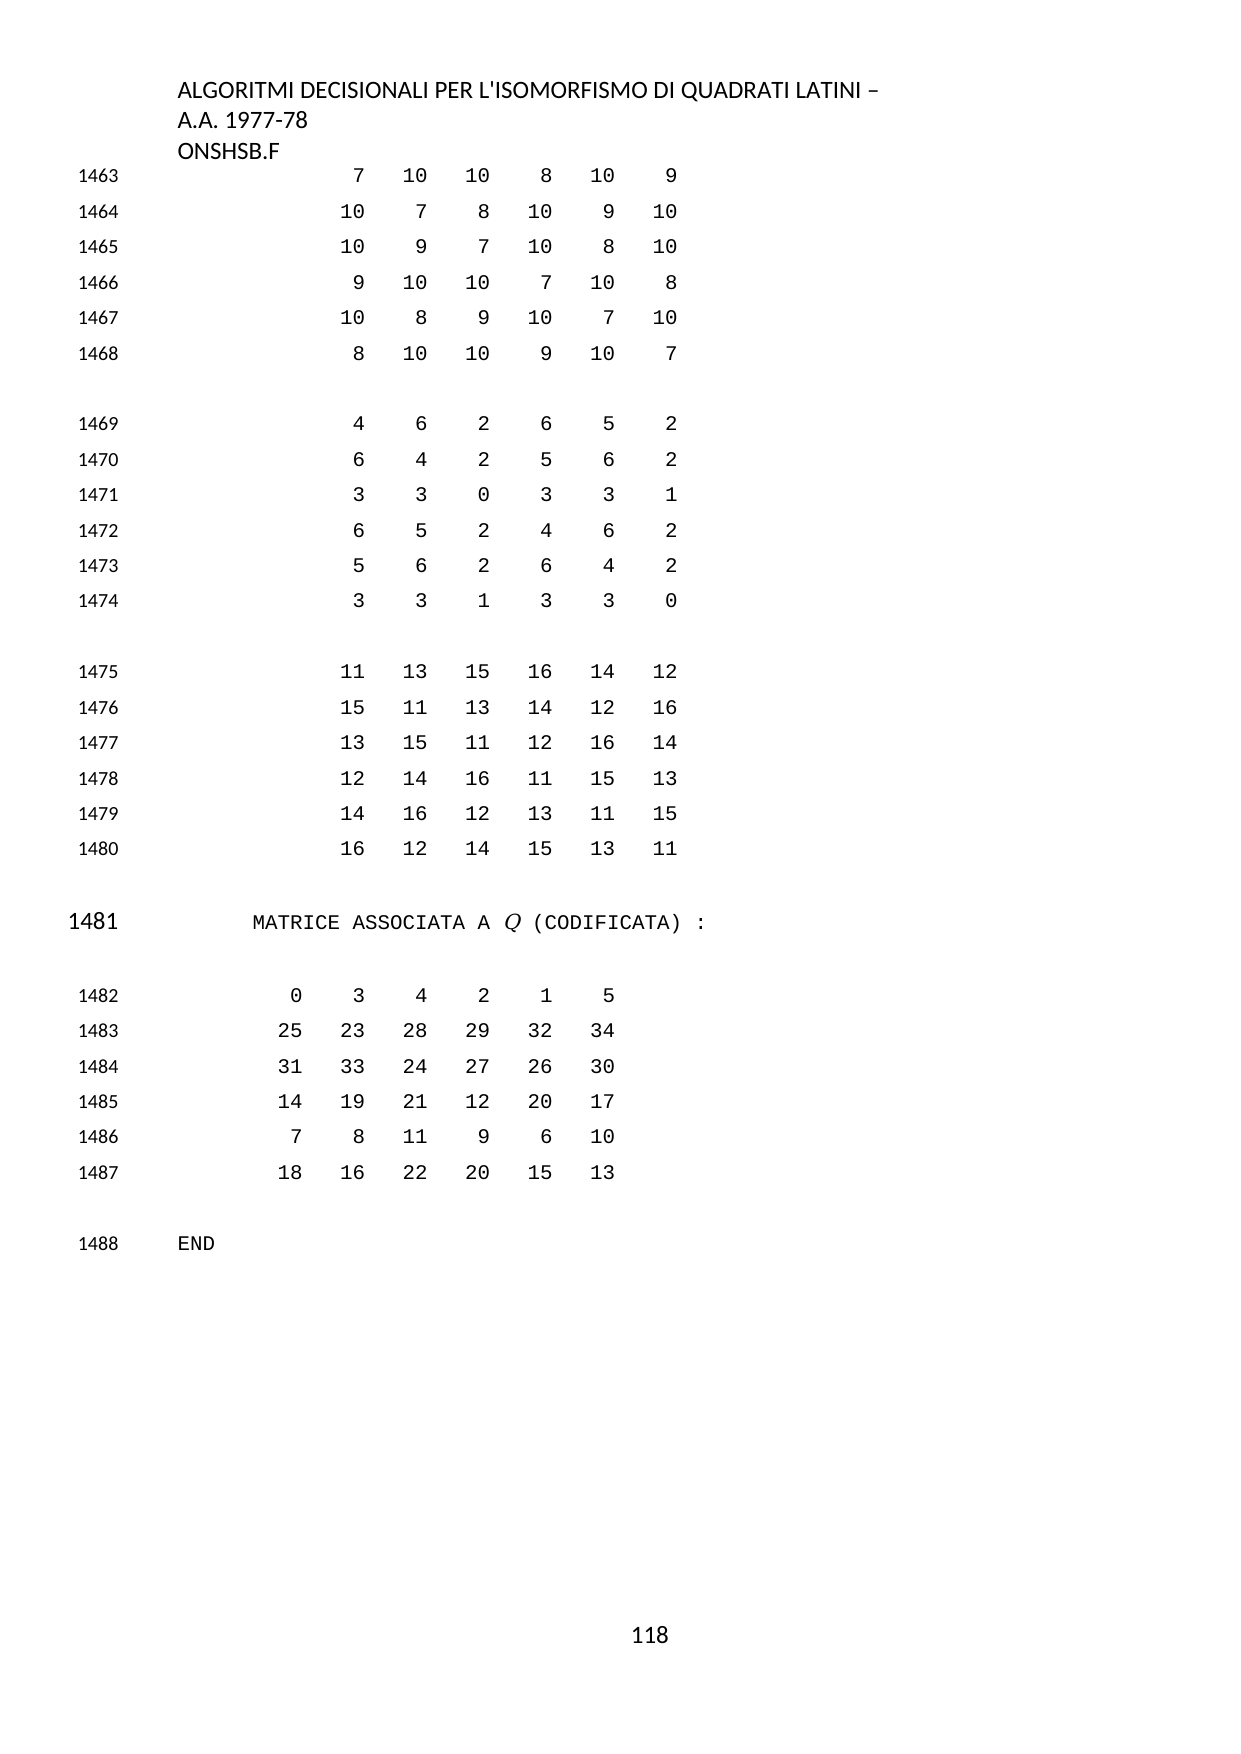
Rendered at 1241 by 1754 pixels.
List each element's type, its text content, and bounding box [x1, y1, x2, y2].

list 7 10 10 8 10 9 [177, 165, 1122, 189]
list 0 3 4 2 1 5 [177, 985, 1122, 1008]
list 15 11 13 14 12 16 [177, 697, 1122, 720]
list 3 3 0 3 3 1 [177, 484, 1122, 508]
list 12 14 16 11 15 13 [177, 767, 1122, 791]
list 6 5 2 4 6 2 [177, 519, 1122, 543]
list 13 15 11 12 16 14 [177, 732, 1122, 756]
list 6 4 2 5 6 2 [177, 449, 1122, 472]
list 3 3 1 3 3 0 [177, 590, 1122, 614]
list 16 12 14 15 13 11 [177, 838, 1122, 862]
list 7 8 11 9 6 10 [177, 1127, 1122, 1150]
list 8 10 10 9 10 7 [177, 342, 1122, 366]
list 25 23 28 29 32 34 [177, 1020, 1122, 1044]
list 31 33 24 27 26 30 [177, 1056, 1122, 1079]
list 10 7 8 10 9 10 [177, 201, 1122, 224]
list 4 6 2 6 5 2 [177, 413, 1122, 437]
list 11 13 15 16 14 12 [177, 661, 1122, 685]
list 18 16 22 20 15 13 [177, 1162, 1122, 1186]
list 14 16 12 13 11 15 [177, 803, 1122, 827]
list END [177, 1233, 1122, 1256]
list 14 19 21 12 20 17 [177, 1091, 1122, 1115]
list 10 9 7 10 8 10 [177, 236, 1122, 260]
list MATRICE ASSOCIATA A Q (CODIFICATA) : [177, 909, 1122, 936]
list 10 8 9 10 7 10 [177, 307, 1122, 331]
list 5 6 2 6 4 2 [177, 555, 1122, 579]
list 9 10 10 7 10 8 [177, 272, 1122, 295]
